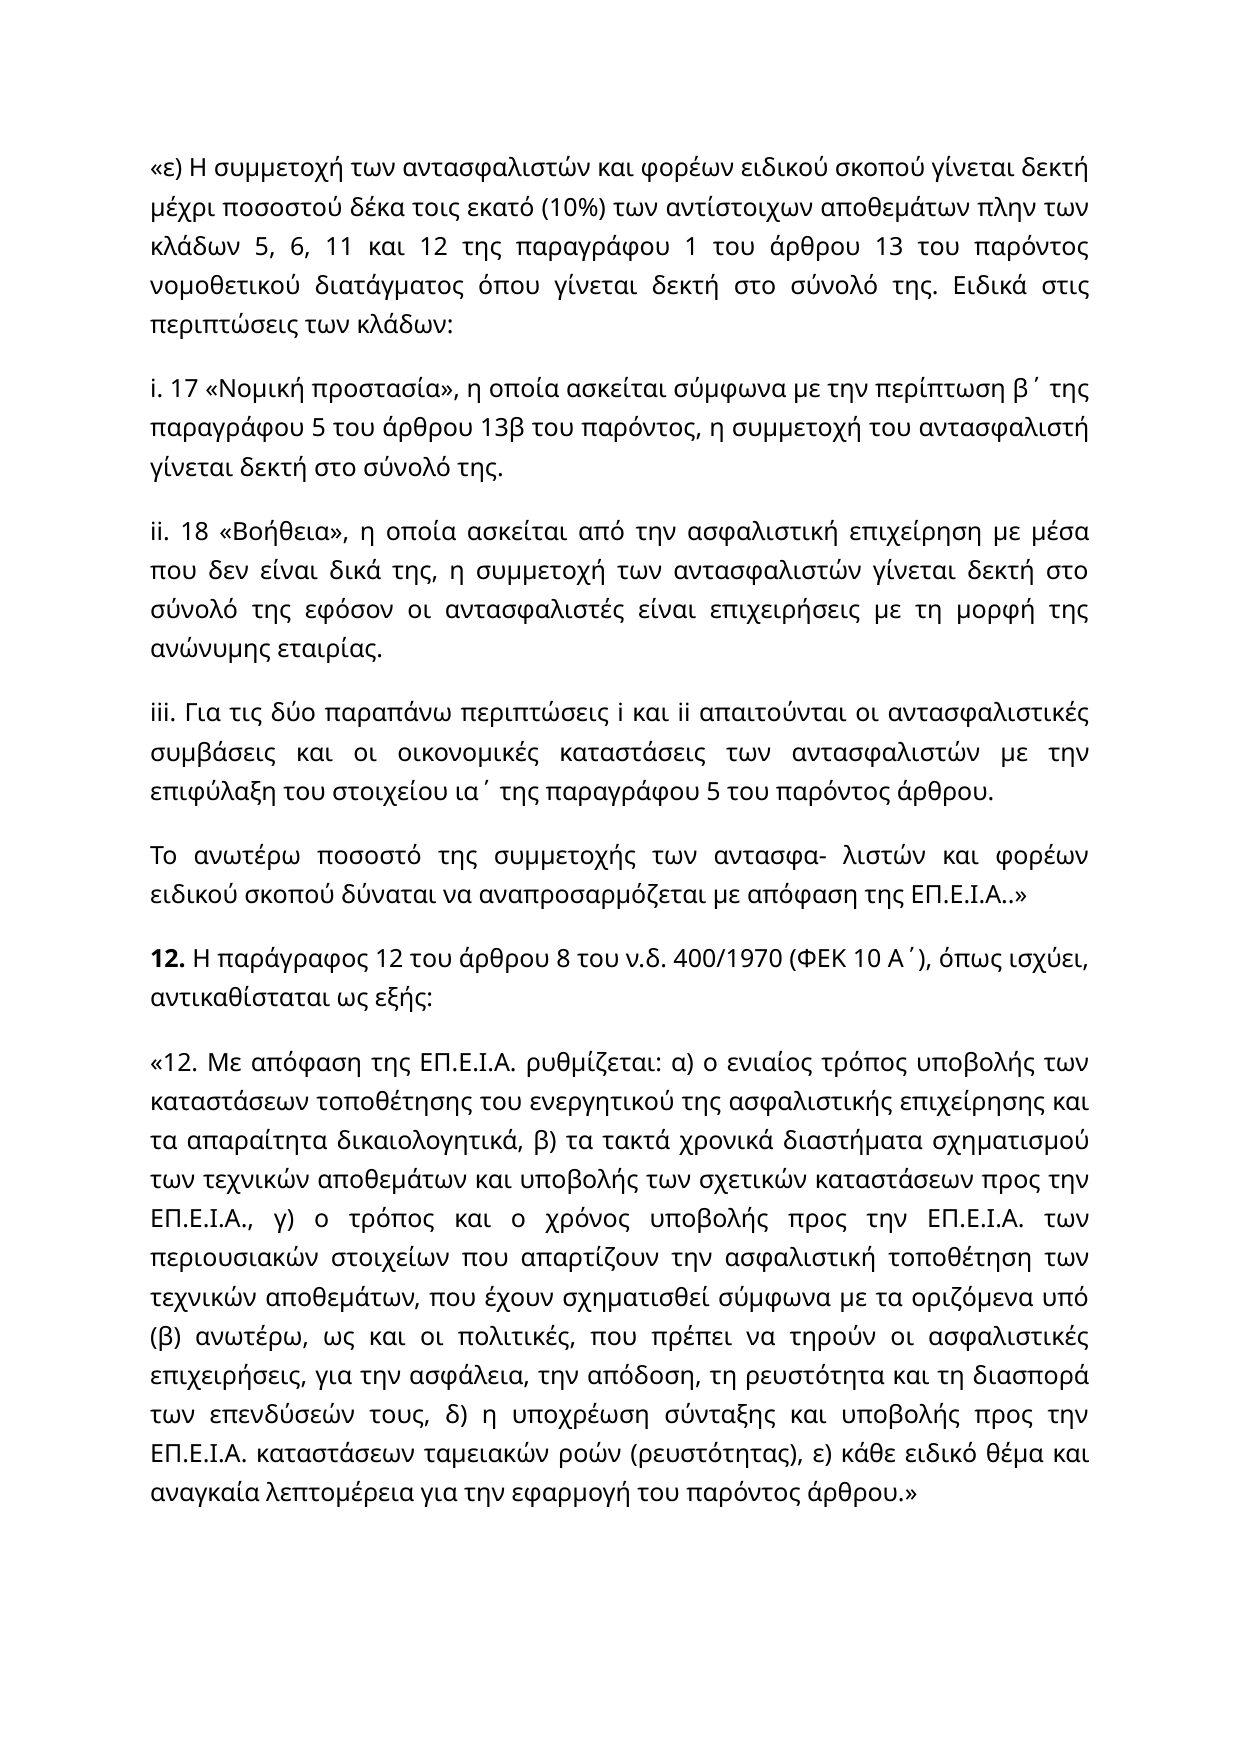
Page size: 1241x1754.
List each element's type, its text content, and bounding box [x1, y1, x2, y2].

text Το ανωτέρω ποσοστό της συμμετοχής των αντασφα- λιστών και φορέων ειδικού σκοπού δύναται να αναπροσαρμόζεται με απόφαση της ΕΠ.Ε.Ι.Α..» [150, 837, 1090, 911]
text iii. Για τις δύο παραπάνω περιπτώσεις i και ii απαιτούνται οι αντασφαλιστικές συμβάσεις και οι οικονομικές καταστάσεις των αντασφαλιστών με την επιφύλαξη του στοιχείου ια΄ της παραγράφου 5 του παρόντος άρθρου. [150, 695, 1090, 807]
text «12. Με απόφαση της ΕΠ.Ε.Ι.Α. ρυθμίζεται: α) ο ενιαίος τρόπος υποβολής των καταστάσεων τοποθέτησης του ενεργητικού της ασφαλιστικής επιχείρησης και τα απαραίτητα δικαιολογητικά, β) τα τακτά χρονικά διαστήματα σχηματισμού των τεχνικών αποθεμάτων και υποβολής των σχετικών καταστάσεων προς την ΕΠ.Ε.Ι.Α., γ) ο τρόπος και ο χρόνος υποβολής προς την ΕΠ.Ε.Ι.Α. των περιουσιακών στοιχείων που απαρτίζουν την ασφαλιστική τοποθέτηση των τεχνικών αποθεμάτων, που έχουν σχηματισθεί σύμφωνα με τα οριζόμενα υπό (β) ανωτέρω, ως και οι πολιτικές, που πρέπει να τηρούν οι ασφαλιστικές επιχειρήσεις, για την ασφάλεια, την απόδοση, τη ρευστότητα και τη διασπορά των επενδύσεών τους, δ) η υποχρέωση σύνταξης και υποβολής προς την ΕΠ.Ε.Ι.Α. καταστάσεων ταμειακών ροών (ρευστότητας), ε) κάθε ειδικό θέμα και αναγκαία λεπτομέρεια για την εφαρμογή του παρόντος άρθρου.» [150, 1044, 1090, 1509]
text i. 17 «Νομική προστασία», η οποία ασκείται σύμφωνα με την περίπτωση β΄ της παραγράφου 5 του άρθρου 13β του παρόντος, η συμμετοχή του αντασφαλιστή γίνεται δεκτή στο σύνολό της. [150, 371, 1090, 483]
text «ε) Η συμμετοχή των αντασφαλιστών και φορέων ειδικού σκοπού γίνεται δεκτή μέχρι ποσοστού δέκα τοις εκατό (10%) των αντίστοιχων αποθεμάτων πλην των κλάδων 5, 6, 11 και 12 της παραγράφου 1 του άρθρου 13 του παρόντος νομοθετικού διατάγματος όπου γίνεται δεκτή στο σύνολό της. Ειδικά στις περιπτώσεις των κλάδων: [150, 150, 1090, 341]
text ii. 18 «Βοήθεια», η οποία ασκείται από την ασφαλιστική επιχείρηση με μέσα που δεν είναι δικά της, η συμμετοχή των αντασφαλιστών γίνεται δεκτή στο σύνολό της εφόσον οι αντασφαλιστές είναι επιχειρήσεις με τη μορφή της ανώνυμης εταιρίας. [150, 513, 1090, 665]
text 12. Η παράγραφος 12 του άρθρου 8 του ν.δ. 400/1970 (ΦΕΚ 10 Α΄), όπως ισχύει, αντικαθίσταται ως εξής: [150, 941, 1090, 1014]
